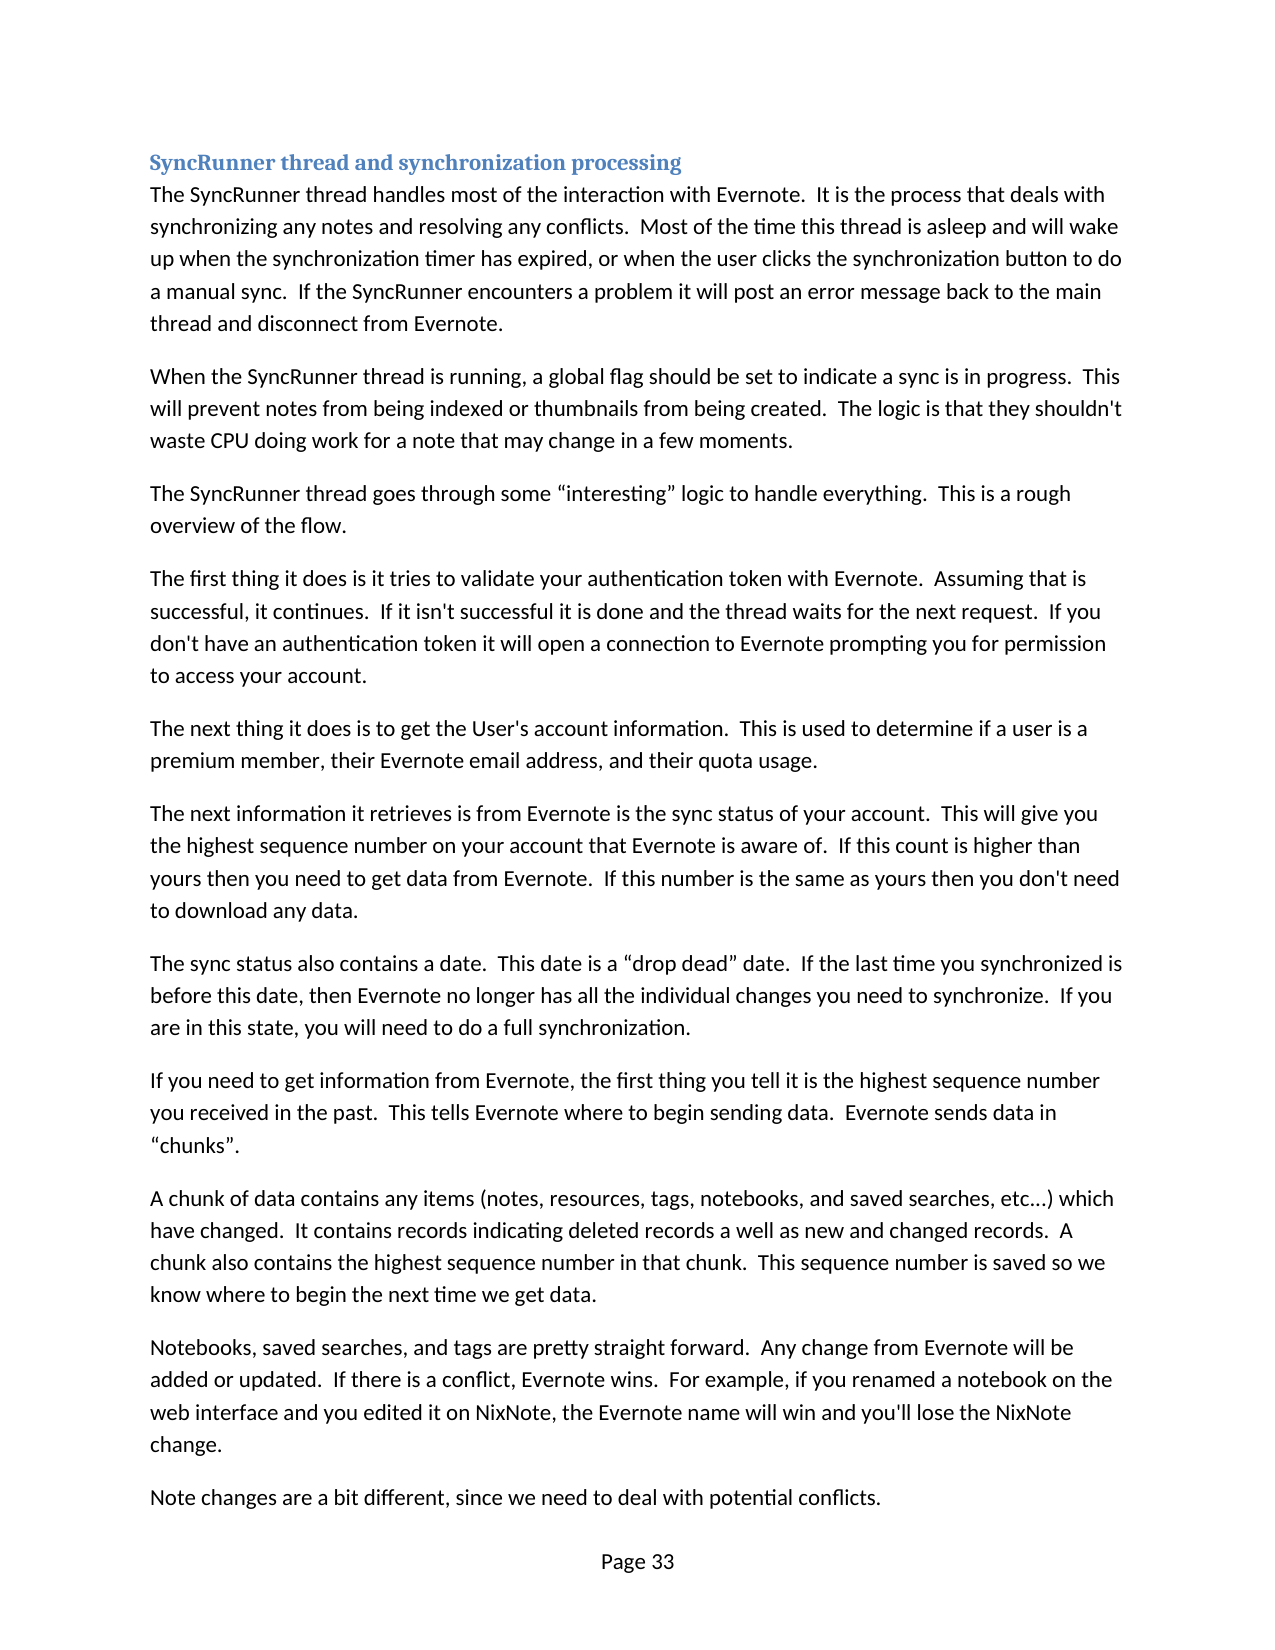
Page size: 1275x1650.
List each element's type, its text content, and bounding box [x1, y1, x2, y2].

text A chunk of data contains any items (notes, resources, tags, notebooks, and saved searches, etc...) which have changed. It contains records indicating deleted records a well as new and changed records. A chunk also contains the highest sequence number in that chunk. This sequence number is saved so we know where to begin the next time we get data. [150, 1184, 1125, 1308]
subtitle SyncRunner thread and synchronization processing [150, 150, 1125, 176]
text The first thing it does is it tries to validate your authentication token with Evernote. Assuming that is successful, it continues. If it isn't successful it is done and the thread waits for the next request. If you don't have an authentication token it will open a connection to Evernote prompting you for permission to access your account. [150, 564, 1125, 689]
text When the SyncRunner thread is running, a global flag should be set to indicate a sync is in progress. This will prevent notes from being indexed or thumbnails from being created. The logic is that they shouldn't waste CPU doing work for a note that may change in a few moments. [150, 362, 1125, 454]
text The next thing it does is to get the User's account information. This is used to determine if a user is a premium member, their Evernote email address, and their quota usage. [150, 714, 1125, 774]
text The SyncRunner thread handles most of the interaction with Evernote. It is the process that deals with synchronizing any notes and resolving any conflicts. Most of the time this thread is asleep and will wake up when the synchronization timer has expired, or when the user clicks the synchronization button to do a manual sync. If the SyncRunner encounters a problem it will post an error message back to the main thread and disconnect from Evernote. [150, 180, 1125, 337]
text Notebooks, saved searches, and tags are pretty straight forward. Any change from Evernote will be added or updated. If there is a conflict, Evernote wins. For example, if you renamed a notebook on the web interface and you edited it on NixNote, the Evernote name will win and you'll lose the NixNote change. [150, 1333, 1125, 1458]
text The sync status also contains a date. This date is a “drop dead” date. If the last time you synchronized is before this date, then Evernote no longer has all the individual changes you need to synchronize. If you are in this state, you will need to do a full synchronization. [150, 949, 1125, 1041]
text The SyncRunner thread goes through some “interesting” logic to handle everything. This is a rough overview of the flow. [150, 479, 1125, 539]
text Note changes are a bit different, since we need to deal with potential conflicts. [150, 1483, 1125, 1511]
text If you need to get information from Evernote, the first thing you tell it is the highest sequence number you received in the past. This tells Evernote where to begin sending data. Evernote sends data in “chunks”. [150, 1066, 1125, 1159]
text The next information it retrieves is from Evernote is the sync status of your account. This will give you the highest sequence number on your account that Evernote is aware of. If this count is higher than yours then you need to get data from Evernote. If this number is the same as yours then you don't need to download any data. [150, 799, 1125, 924]
